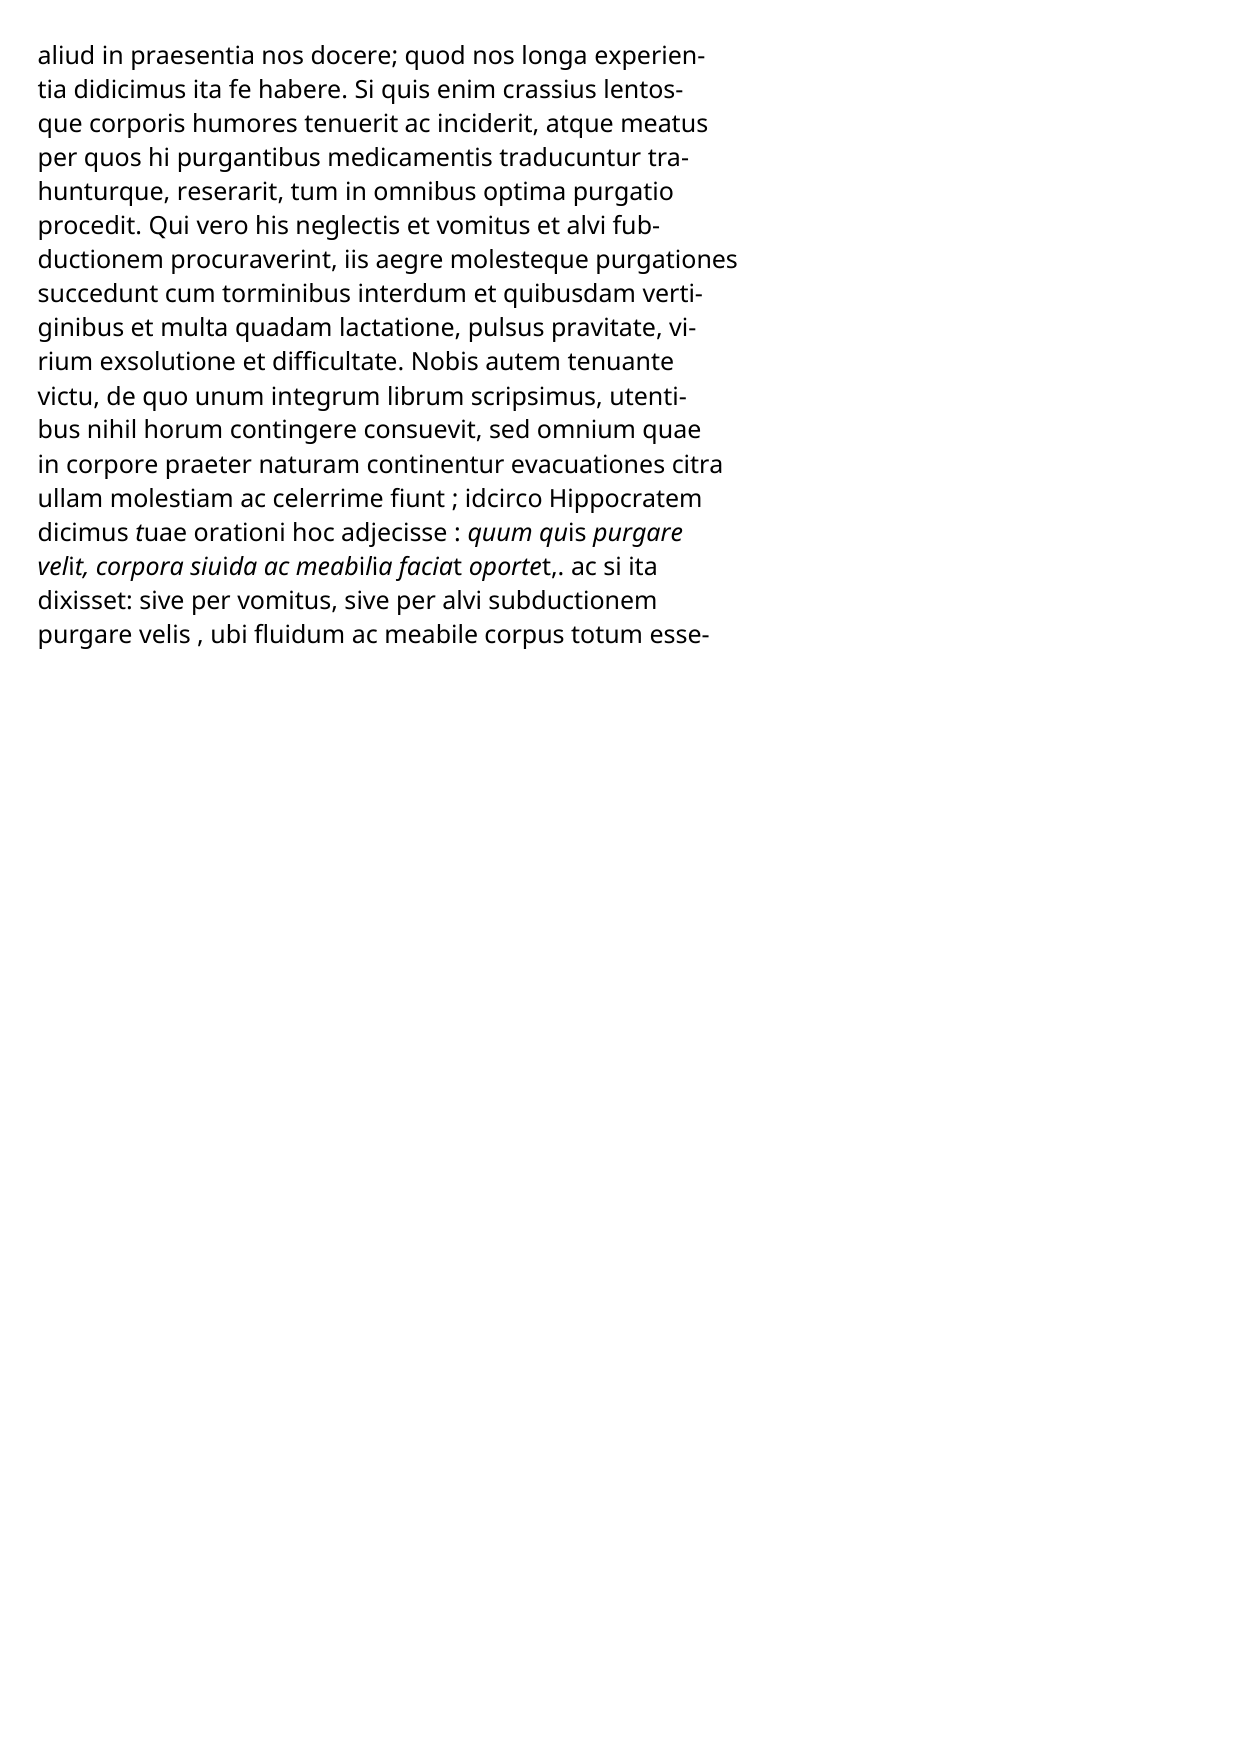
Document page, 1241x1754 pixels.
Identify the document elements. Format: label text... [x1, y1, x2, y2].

text aliud in praesentia nos docere; quod nos longa experien- tia didicimus ita fe habere. Si quis enim crassius lentos- que corporis humores tenuerit ac inciderit, atque meatus per quos hi purgantibus medicamentis traducuntur tra- hunturque, reserarit, tum in omnibus optima purgatio procedit. Qui vero his neglectis et vomitus et alvi fub- ductionem procuraverint, iis aegre molesteque purgationes succedunt cum torminibus interdum et quibusdam verti- ginibus et multa quadam lactatione, pulsus pravitate, vi- rium exsolutione et difficultate. Nobis autem tenuante victu, de quo unum integrum librum scripsimus, utenti- bus nihil horum contingere consuevit, sed omnium quae in corpore praeter naturam continentur evacuationes citra ullam molestiam ac celerrime fiunt ; idcirco Hippocratem dicimus tuae orationi hoc adjecisse : quum quis purgare velit, corpora siuida ac meabilia faciat oportet,. ac si ita dixisset: sive per vomitus, sive per alvi subductionem purgare velis , ubi fluidum ac meabile corpus totum esse- [37, 37, 1203, 651]
